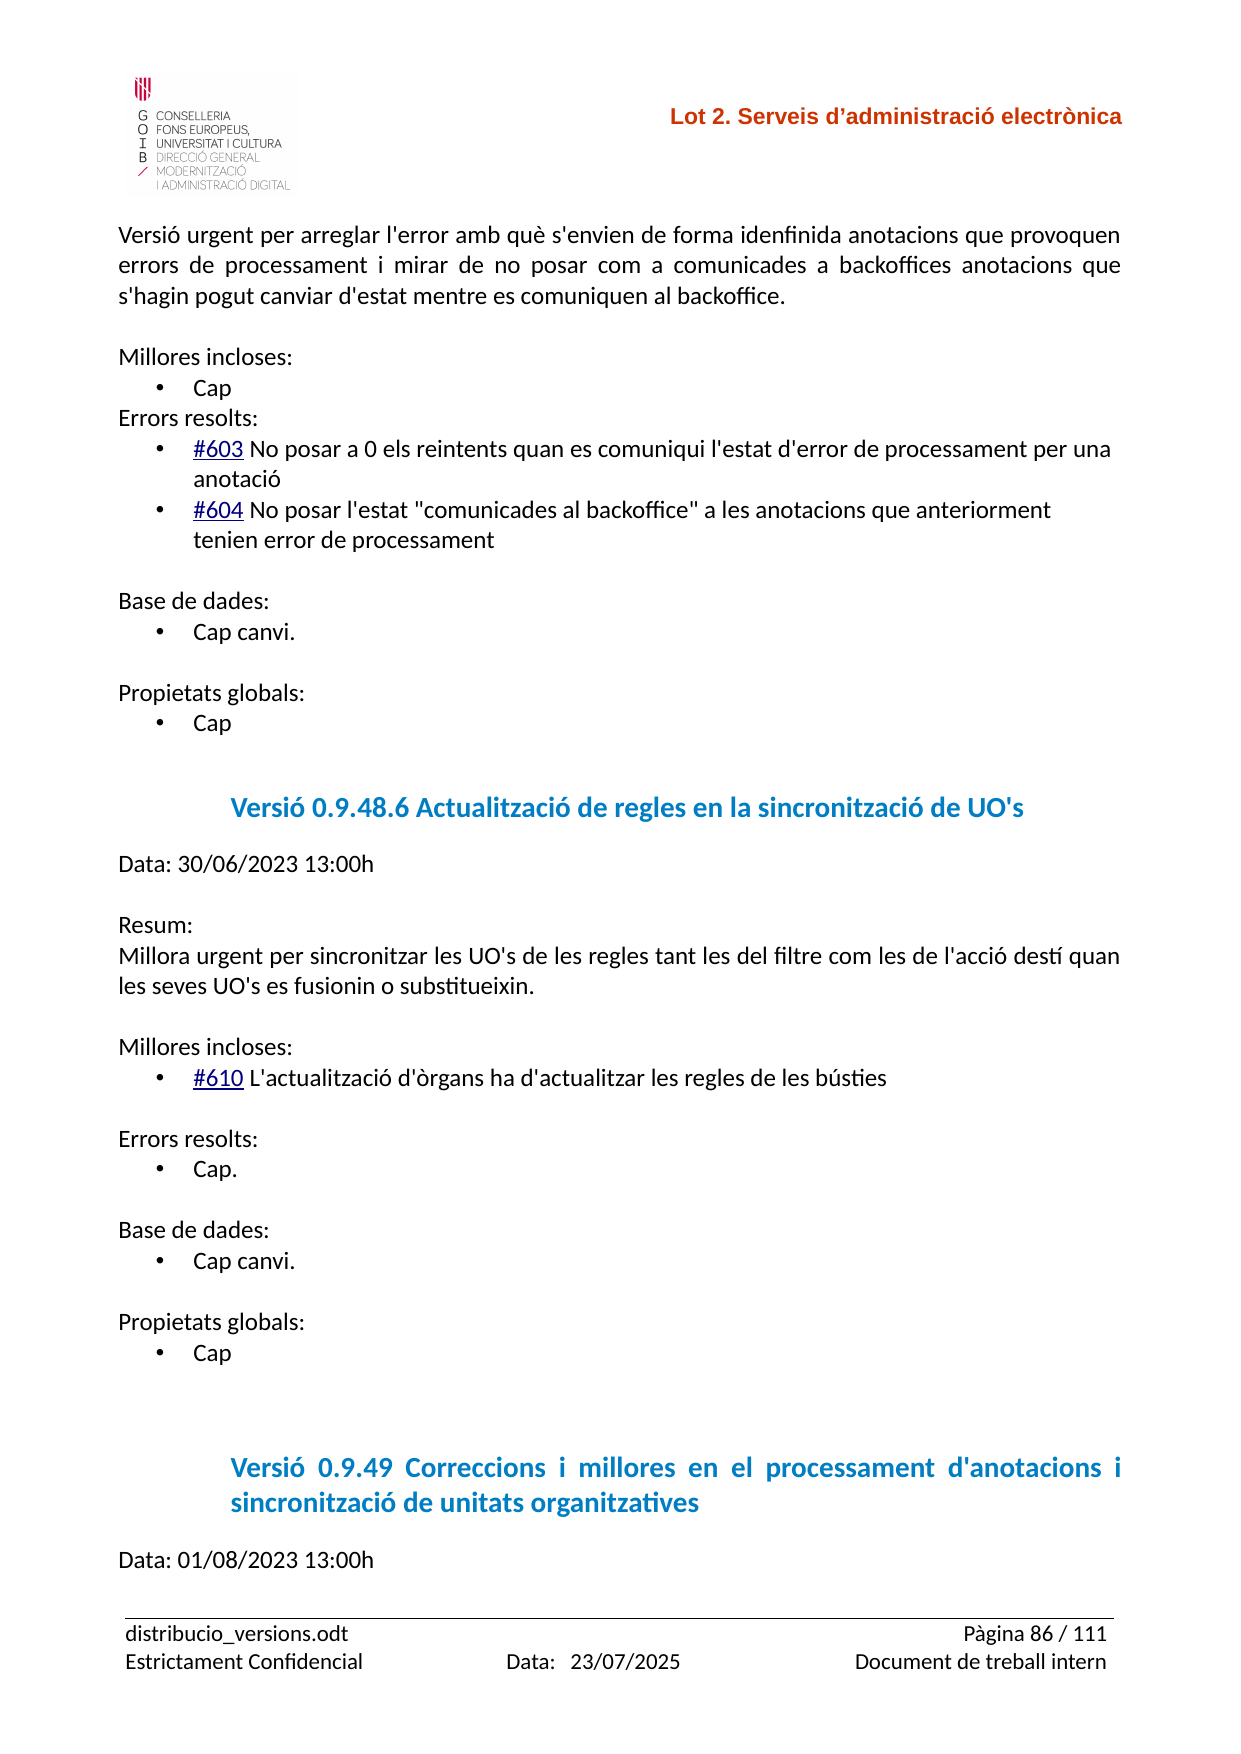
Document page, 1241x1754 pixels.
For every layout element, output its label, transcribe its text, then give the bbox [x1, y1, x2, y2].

subtitle Versió 0.9.49 Correccions i millores en el processament d'anotacions i sincronització de unitats organitzatives [153, 1449, 1122, 1520]
text Millores incloses: [118, 341, 1122, 372]
list Cap [156, 372, 1122, 402]
text Propietats globals: [118, 1306, 1122, 1337]
text Versió urgent per arreglar l'error amb què s'envien de forma idenfinida anotacions que provoquen errors de processament i mirar de no posar com a comunicades a backoffices anotacions que s'hagin pogut canviar d'estat mentre es comuniquen al backoffice. [118, 219, 1122, 311]
text Millores incloses: [118, 1032, 1122, 1062]
text Data: 01/08/2023 13:00h [118, 1544, 1122, 1574]
list Cap canvi. [156, 616, 1122, 646]
subtitle Versió 0.9.48.6 Actualització de regles en la sincronització de UO's [153, 789, 1122, 825]
text Resum: [118, 909, 1122, 940]
text Propietats globals: [118, 677, 1122, 707]
text Millora urgent per sincronitzar les UO's de les regles tant les del filtre com les de l'acció destí quan les seves UO's es fusionin o substitueixin. [118, 940, 1122, 1001]
list Cap [156, 1337, 1122, 1367]
list #604 No posar l'estat "comunicades al backoffice" a les anotacions que anteriorment tenien error de processament [156, 494, 1122, 555]
list Cap canvi. [156, 1245, 1122, 1276]
text Data: 30/06/2023 13:00h [118, 848, 1122, 879]
picture [126, 70, 299, 197]
list Cap [156, 707, 1122, 738]
text Errors resolts: [118, 1123, 1122, 1154]
list Cap. [156, 1154, 1122, 1184]
text Base de dades: [118, 585, 1122, 616]
text Base de dades: [118, 1215, 1122, 1245]
list #603 No posar a 0 els reintents quan es comuniqui l'estat d'error de processament per una anotació [156, 433, 1122, 494]
text Errors resolts: [118, 402, 1122, 433]
list #610 L'actualització d'òrgans ha d'actualitzar les regles de les bústies [156, 1062, 1122, 1093]
